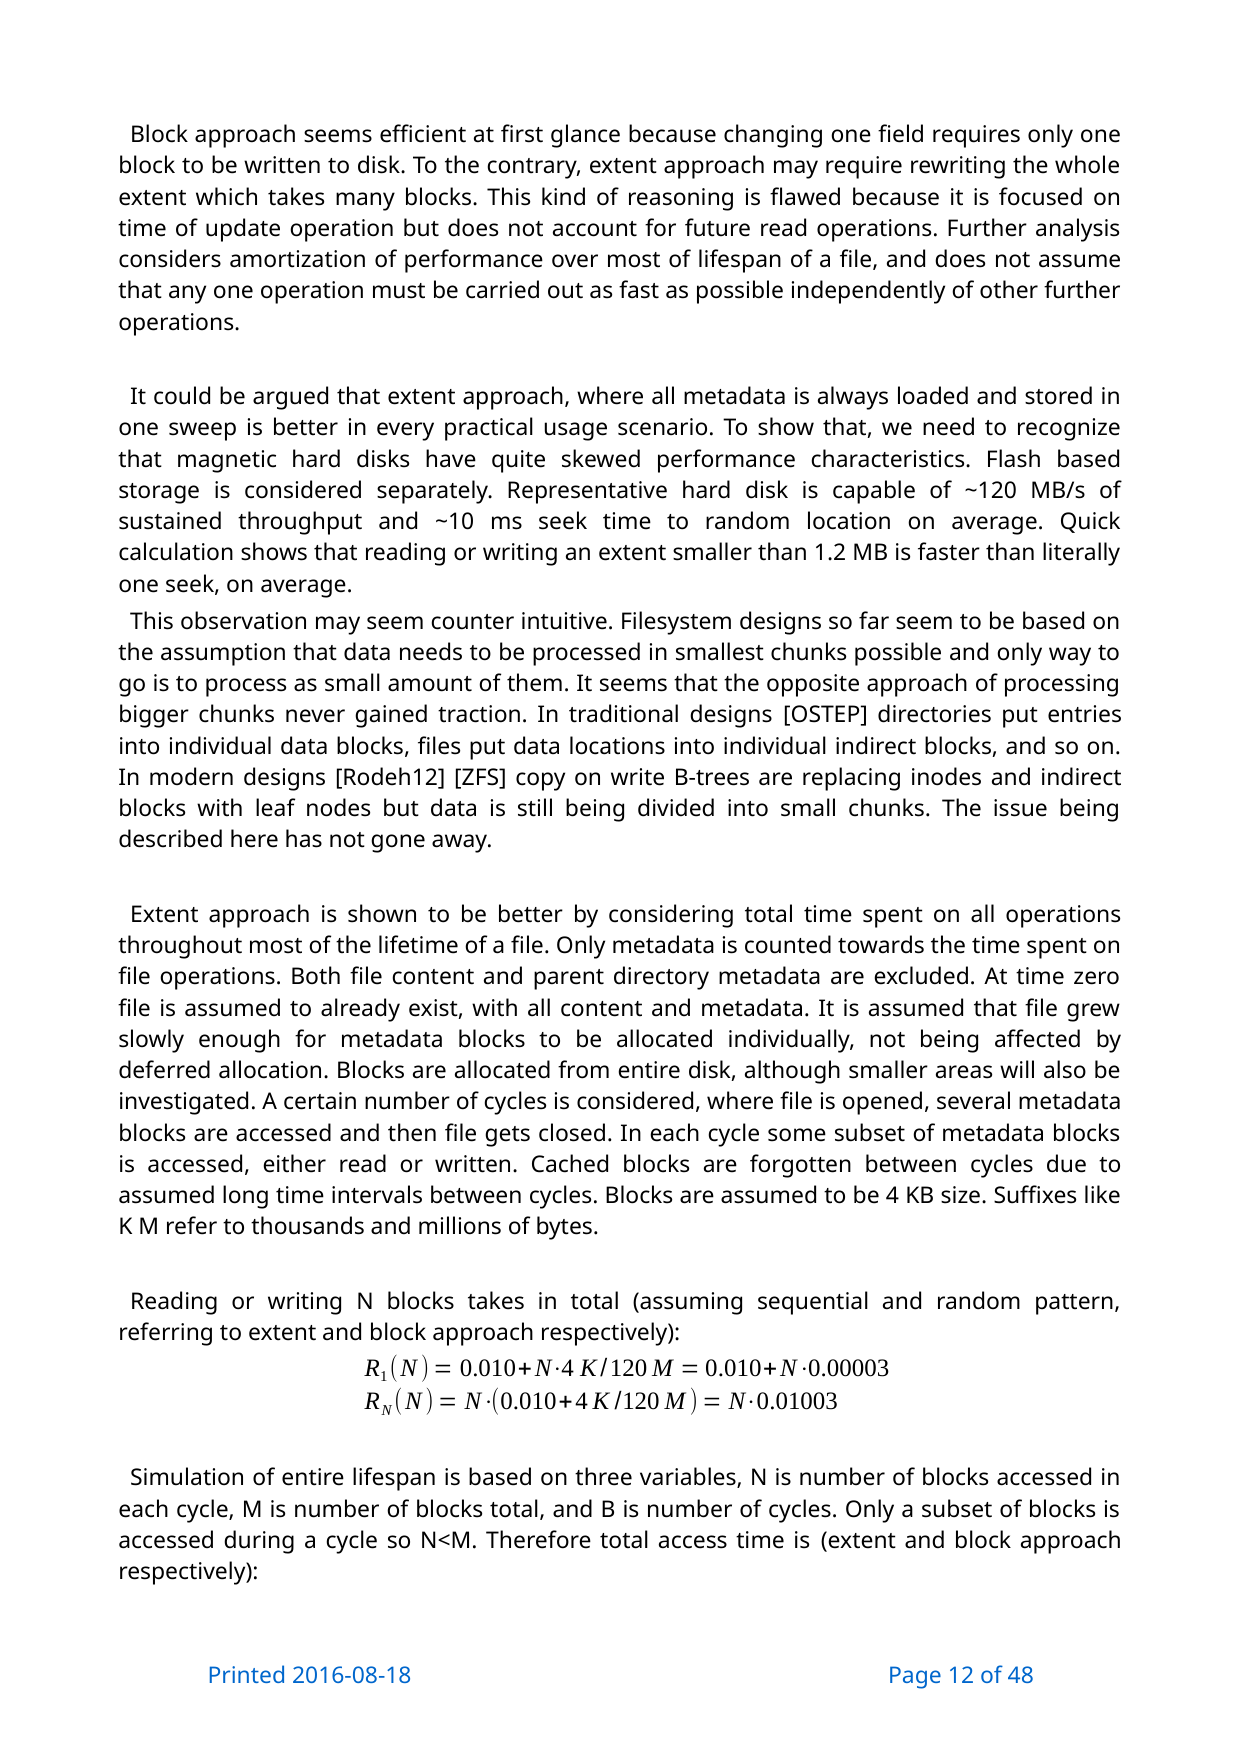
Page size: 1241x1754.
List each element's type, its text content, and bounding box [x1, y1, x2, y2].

text This observation may seem counter intuitive. Filesystem designs so far seem to be based on the assumption that data needs to be processed in smallest chunks possible and only way to go is to process as small amount of them. It seems that the opposite approach of processing bigger chunks never gained traction. In traditional designs [OSTEP] directories put entries into individual data blocks, files put data locations into individual indirect blocks, and so on. In modern designs [Rodeh12] [ZFS] copy on write B-trees are replacing inodes and indirect blocks with leaf nodes but data is still being divided into small chunks. The issue being described here has not gone away. [118, 605, 1122, 855]
text Simulation of entire lifespan is based on three variables, N is number of blocks accessed in each cycle, M is number of blocks total, and B is number of cycles. Only a subset of blocks is accessed during a cycle so N<M. Therefore total access time is (extent and block approach respectively): [118, 1461, 1122, 1586]
text Extent approach is shown to be better by considering total time spent on all operations throughout most of the lifetime of a file. Only metadata is counted towards the time spent on file operations. Both file content and parent directory metadata are excluded. At time zero file is assumed to already exist, with all content and metadata. It is assumed that file grew slowly enough for metadata blocks to be allocated individually, not being affected by deferred allocation. Blocks are allocated from entire disk, although smaller areas will also be investigated. A certain number of cycles is considered, where file is opened, several metadata blocks are accessed and then file gets closed. In each cycle some subset of metadata blocks is accessed, either read or written. Cached blocks are forgotten between cycles due to assumed long time intervals between cycles. Blocks are assumed to be 4 KB size. Suffixes like K M refer to thousands and millions of bytes. [118, 898, 1122, 1242]
text It could be argued that extent approach, where all metadata is always loaded and stored in one sweep is better in every practical usage scenario. To show that, we need to recognize that magnetic hard disks have quite skewed performance characteristics. Flash based storage is considered separately. Representative hard disk is capable of ~120 MB/s of sustained throughput and ~10 ms seek time to random location on average. Quick calculation shows that reading or writing an extent smaller than 1.2 MB is faster than literally one seek, on average. [118, 380, 1122, 599]
text Reading or writing N blocks takes in total (assuming sequential and random pattern, referring to extent and block approach respectively): [118, 1285, 1122, 1347]
text Block approach seems efficient at first glance because changing one field requires only one block to be written to disk. To the contrary, extent approach may require rewriting the whole extent which takes many blocks. This kind of reasoning is flawed because it is focused on time of update operation but does not account for future read operations. Further analysis considers amortization of performance over most of lifespan of a file, and does not assume that any one operation must be carried out as fast as possible independently of other further operations. [118, 118, 1122, 337]
